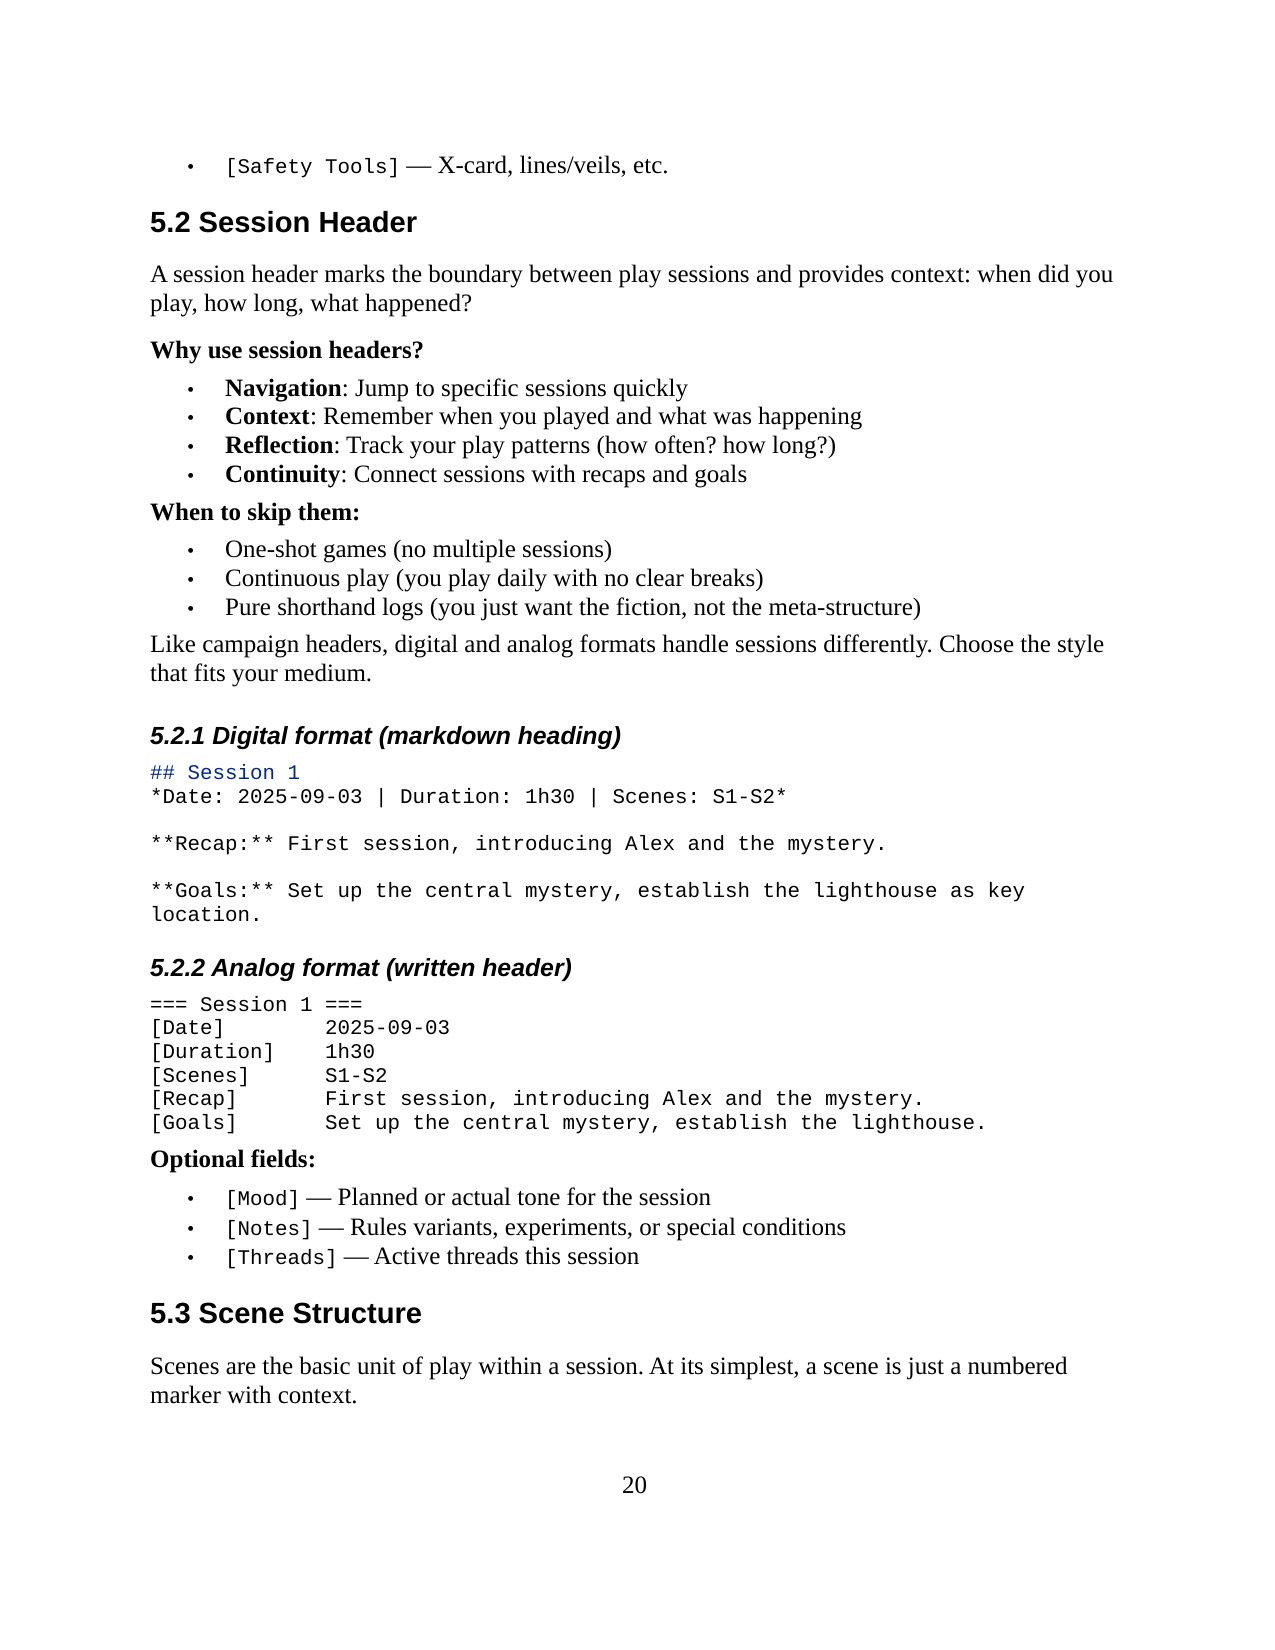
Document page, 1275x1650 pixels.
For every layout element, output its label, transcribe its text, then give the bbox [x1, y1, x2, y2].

text Scenes are the basic unit of play within a session. At its simplest, a scene is just a numbered marker with context. [150, 1351, 1125, 1408]
text [Goals] Set up the central mystery, establish the lighthouse. [150, 1112, 1125, 1136]
text [Date] 2025-09-03 [150, 1017, 1125, 1041]
text A session header marks the boundary between play sessions and provides context: when did you play, how long, what happened? [150, 259, 1125, 317]
list Navigation: Jump to specific sessions quickly [187, 373, 1125, 401]
list Pure shorthand logs (you just want the fiction, not the meta-structure) [187, 592, 1125, 621]
text When to skip them: [150, 497, 1125, 525]
text **Goals:** Set up the central mystery, establish the lighthouse as key location. [150, 880, 1125, 928]
list Continuous play (you play daily with no clear breaks) [187, 563, 1125, 592]
text [Scenes] S1-S2 [150, 1064, 1125, 1088]
subtitle 5.3 Scene Structure [150, 1296, 1125, 1329]
text Why use session headers? [150, 335, 1125, 364]
text [Recap] First session, introducing Alex and the mystery. [150, 1088, 1125, 1112]
text Like campaign headers, digital and analog formats handle sessions differently. Choose the style that fits your medium. [150, 629, 1125, 687]
text [Duration] 1h30 [150, 1041, 1125, 1064]
text === Session 1 === [150, 994, 1125, 1017]
list Continuity: Connect sessions with recaps and goals [187, 459, 1125, 488]
text ## Session 1 [150, 762, 1125, 786]
subtitle 5.2.2 Analog format (written header) [150, 953, 1125, 981]
list [Threads] — Active threads this session [187, 1241, 1125, 1271]
subtitle 5.2 Session Header [150, 204, 1125, 238]
list [Safety Tools] — X-card, lines/veils, etc. [187, 150, 1125, 179]
list [Notes] — Rules variants, experiments, or special conditions [187, 1212, 1125, 1241]
subtitle 5.2.1 Digital format (markdown heading) [150, 721, 1125, 749]
list One-shot games (no multiple sessions) [187, 534, 1125, 563]
list Context: Remember when you played and what was happening [187, 401, 1125, 430]
text Optional fields: [150, 1144, 1125, 1173]
list [Mood] — Planned or actual tone for the session [187, 1182, 1125, 1212]
list Reflection: Track your play patterns (how often? how long?) [187, 430, 1125, 459]
text **Recap:** First session, introducing Alex and the mystery. [150, 833, 1125, 857]
text *Date: 2025-09-03 | Duration: 1h30 | Scenes: S1-S2* [150, 786, 1125, 809]
